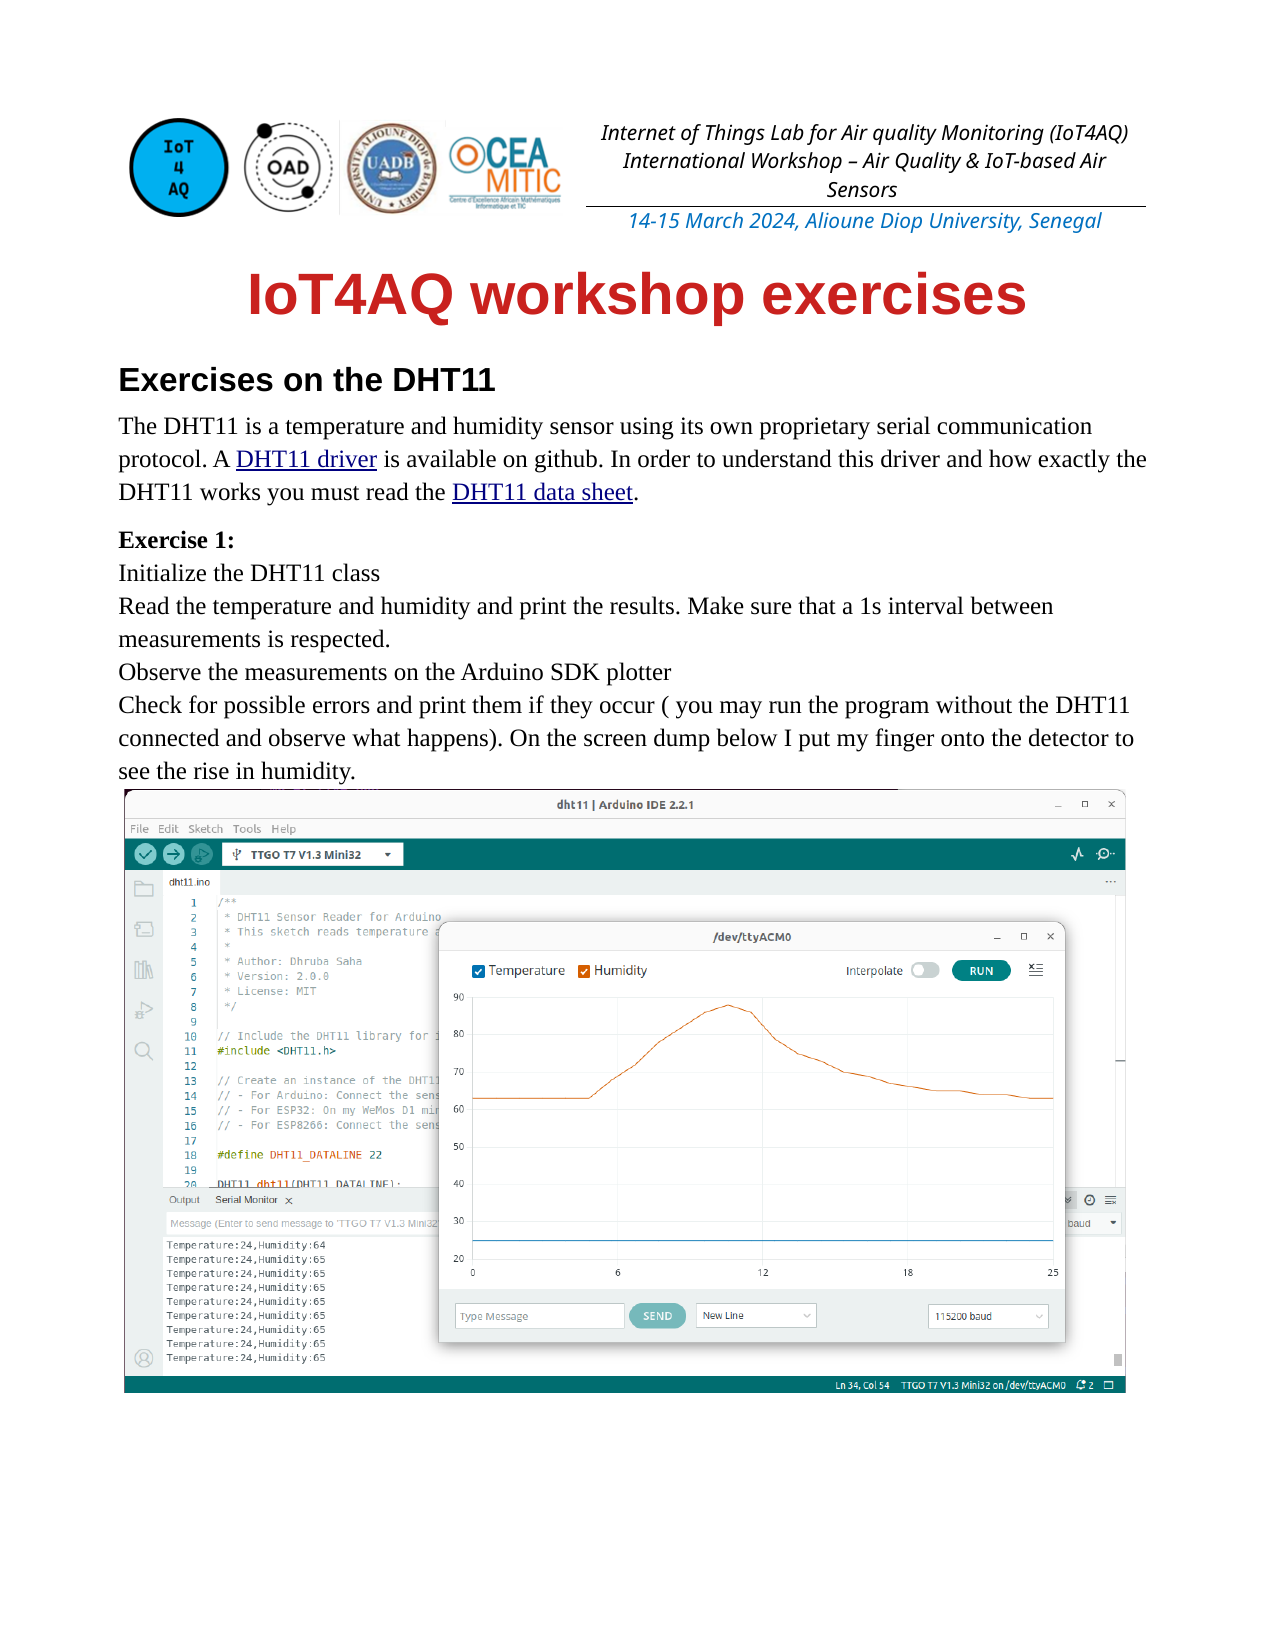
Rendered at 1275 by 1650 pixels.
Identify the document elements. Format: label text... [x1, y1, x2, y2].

picture [129, 118, 564, 217]
table_header Internet of Things Lab for Air quality Monitoring (IoT4AQ) International Workshop – Air Quality & IoT-based Air Sensors 14-15 March 2024, Alioune Diop University, Senegal [575, 118, 1157, 235]
title IoT4AQ workshop exercises [118, 260, 1157, 327]
table_header [118, 118, 575, 235]
text The DHT11 is a temperature and humidity sensor using its own proprietary serial communication protocol. A DHT11 driver is available on github. In order to understand this driver and how exactly the DHT11 works you must read the DHT11 data sheet. [118, 411, 1157, 506]
text Exercise 1: Initialize the DHT11 class Read the temperature and humidity and print the results. Make sure that a 1s interval between measurements is respected. Observe the measurements on the Arduino SDK plotter Check for possible errors and print them if they occur ( you may run the program without the DHT11 connected and observe what happens). On the screen dump below I put my finger onto the detector to see the rise in humidity. [118, 525, 1157, 1454]
subtitle Exercises on the DHT11 [118, 360, 1157, 399]
picture [124, 789, 1126, 1393]
